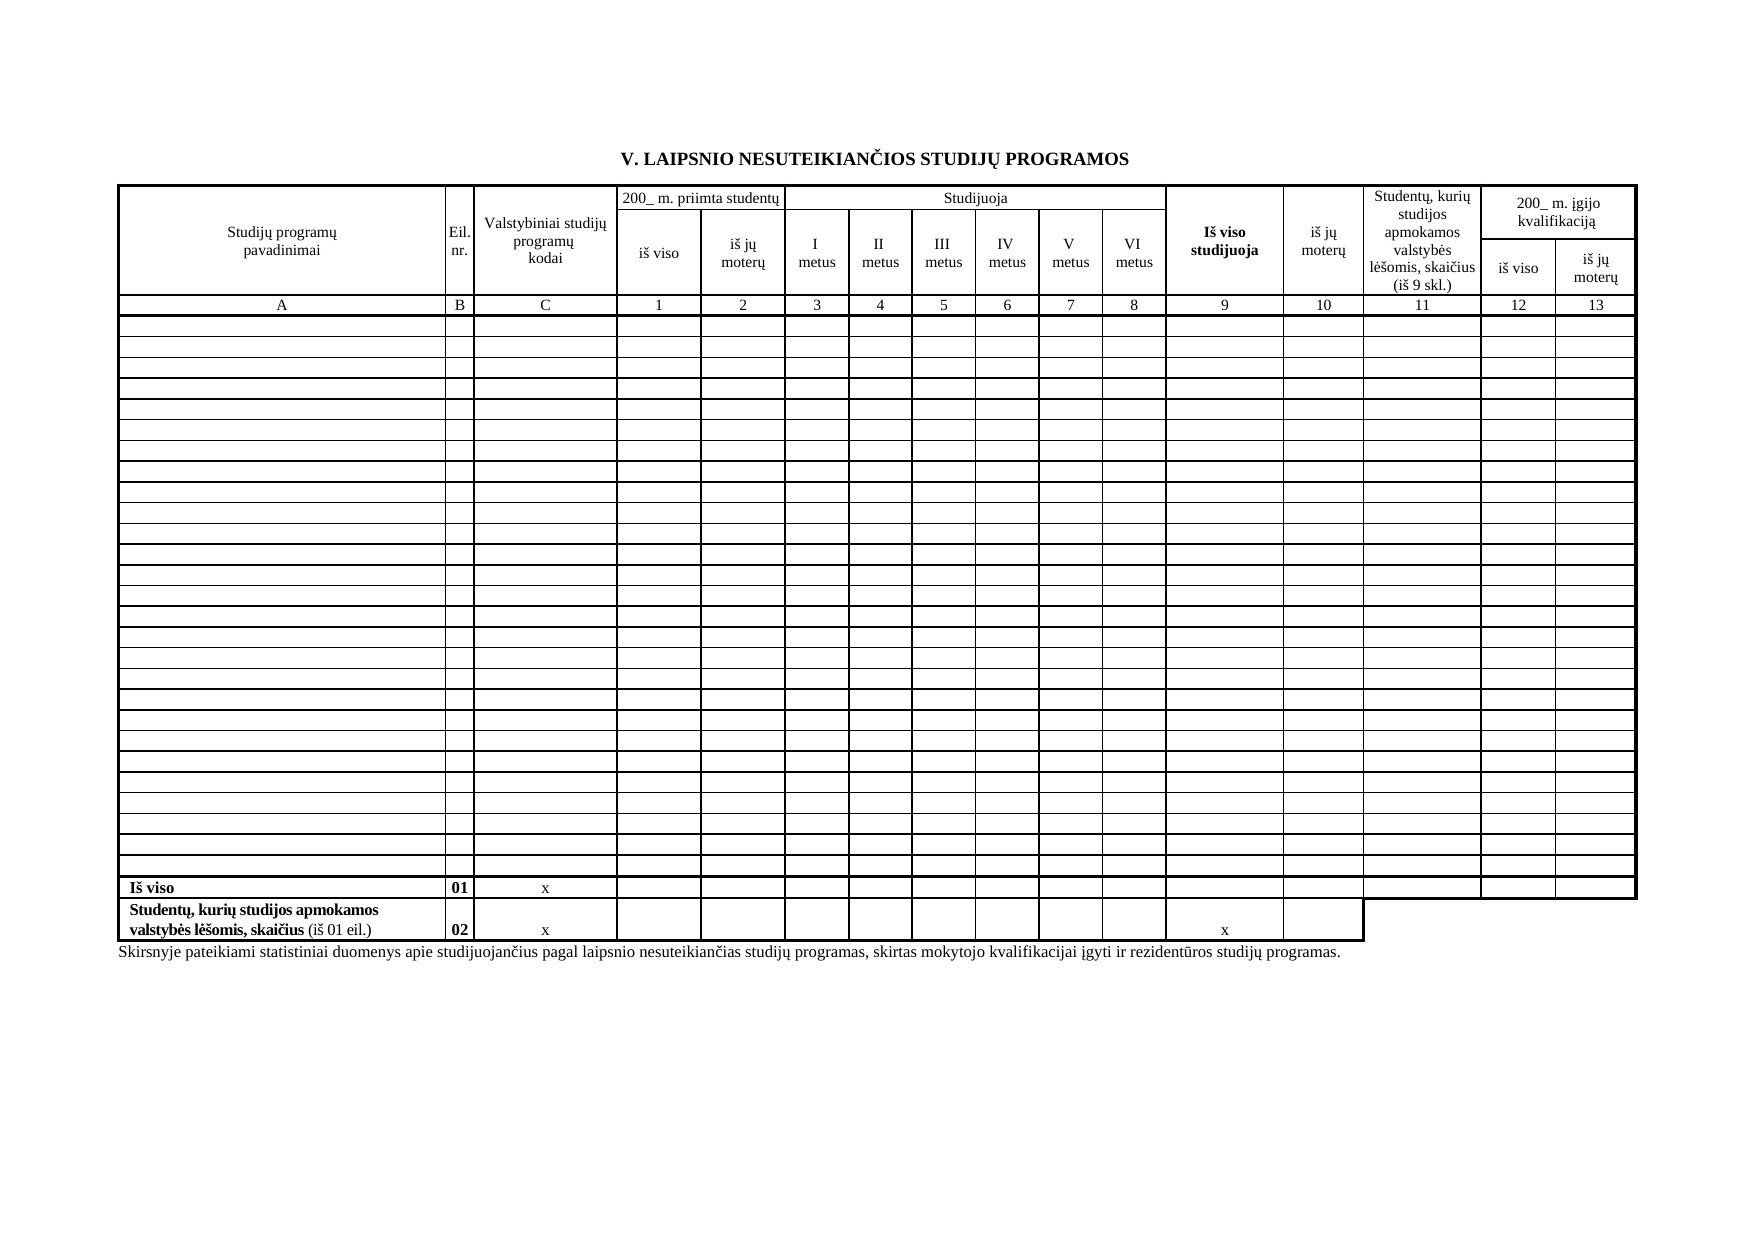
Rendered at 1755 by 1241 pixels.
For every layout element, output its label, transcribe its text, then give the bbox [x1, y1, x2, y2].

table_cell II metus [850, 210, 911, 294]
table_cell [120, 317, 445, 336]
table_cell [1284, 358, 1363, 377]
table_cell [1103, 752, 1165, 771]
table_cell [120, 441, 445, 460]
table_cell [850, 878, 911, 897]
table_cell [1364, 878, 1480, 897]
table_cell [618, 337, 700, 357]
table_cell [446, 441, 473, 460]
table_cell [850, 441, 911, 460]
table_cell [1103, 358, 1165, 377]
table_cell [475, 648, 616, 667]
table_cell [1482, 669, 1555, 688]
table_header Eil. nr. [446, 187, 473, 294]
table_cell [120, 586, 445, 605]
table_cell [618, 856, 700, 875]
table_cell [1284, 586, 1363, 605]
table_cell [1364, 835, 1480, 854]
table_cell [475, 545, 616, 564]
table_cell [976, 814, 1038, 833]
table_cell [1167, 462, 1283, 481]
table_cell [1284, 462, 1363, 481]
table_cell [702, 545, 784, 564]
table_header 200_ m. įgijo kvalifikaciją [1482, 187, 1634, 238]
table_cell [1040, 814, 1102, 833]
table_cell [850, 814, 911, 833]
table_cell [786, 773, 848, 792]
table_cell [1103, 856, 1165, 875]
table_cell [1103, 524, 1165, 543]
table_cell [702, 690, 784, 709]
table_cell [1482, 566, 1555, 584]
table_cell [786, 358, 848, 377]
table_cell [475, 358, 616, 377]
table_cell [786, 524, 848, 543]
table_cell [786, 648, 848, 667]
table_cell [1040, 503, 1102, 522]
table_cell [1103, 690, 1165, 709]
table_cell [702, 524, 784, 543]
table_cell [446, 731, 473, 750]
table_cell [1482, 878, 1555, 897]
table_cell 8 [1103, 296, 1165, 313]
table_cell [1482, 400, 1555, 419]
table_cell [786, 317, 848, 336]
table_cell [120, 814, 445, 833]
table_cell [1364, 752, 1480, 771]
table_cell [475, 586, 616, 605]
table_cell [1284, 503, 1363, 522]
table_cell [1556, 856, 1634, 875]
table_cell [1364, 462, 1480, 481]
table_cell [1556, 607, 1634, 626]
table_cell [1040, 317, 1102, 336]
table_cell [1167, 358, 1283, 377]
table_cell [850, 793, 911, 813]
table_header Studentų, kurių studijos apmokamos valstybės lėšomis, skaičius (iš 9 skl.) [1364, 187, 1480, 294]
table_cell [618, 773, 700, 792]
table_cell [1556, 420, 1634, 439]
table_cell [1482, 317, 1555, 336]
table_cell [976, 358, 1038, 377]
table_cell [618, 731, 700, 750]
table_cell [475, 441, 616, 460]
table_cell [913, 835, 975, 854]
table_cell [1040, 607, 1102, 626]
table_cell [475, 400, 616, 419]
table_cell I metus [786, 210, 848, 294]
table_cell [702, 503, 784, 522]
table_cell [976, 773, 1038, 792]
table_cell 9 [1167, 296, 1283, 313]
table_cell [618, 420, 700, 439]
table_cell [1167, 878, 1283, 897]
table_cell [850, 337, 911, 357]
table_cell 1 [618, 296, 700, 313]
table_cell [446, 856, 473, 875]
table_cell [446, 648, 473, 667]
table_cell iš viso [1482, 240, 1555, 294]
table_cell [120, 420, 445, 439]
table_cell [1284, 814, 1363, 833]
table_cell [913, 441, 975, 460]
table_cell [446, 566, 473, 584]
table_cell V metus [1040, 210, 1102, 294]
table_cell [850, 483, 911, 502]
table_cell [475, 607, 616, 626]
table_cell [1284, 711, 1363, 730]
table_cell [976, 524, 1038, 543]
table_cell [1556, 878, 1634, 897]
table_cell [1482, 545, 1555, 564]
table_cell [1482, 358, 1555, 377]
table_cell [446, 586, 473, 605]
table_cell [1364, 420, 1480, 439]
table_cell [1364, 545, 1480, 564]
table_cell [1284, 648, 1363, 667]
table_cell [976, 856, 1038, 875]
table_cell [913, 483, 975, 502]
table_cell [475, 317, 616, 336]
table_cell [618, 835, 700, 854]
table_cell [1040, 731, 1102, 750]
table_cell [1482, 856, 1555, 875]
table_cell [786, 441, 848, 460]
table_cell [618, 899, 700, 938]
table_cell [913, 420, 975, 439]
table_cell [1103, 793, 1165, 813]
table_cell [120, 503, 445, 522]
table_cell VI metus [1103, 210, 1165, 294]
table_cell [1556, 524, 1634, 543]
table_cell [976, 566, 1038, 584]
table_cell 13 [1556, 296, 1634, 313]
table_cell [850, 607, 911, 626]
table_cell [1103, 711, 1165, 730]
table_cell [1482, 337, 1555, 357]
table_cell [1556, 503, 1634, 522]
table_cell [976, 337, 1038, 357]
table_cell [1103, 379, 1165, 398]
table_cell [1103, 628, 1165, 647]
table_cell [850, 420, 911, 439]
table_cell 5 [913, 296, 975, 313]
text Skirsnyje pateikiami statistiniai duomenys apie studijuojančius pagal laipsnio nesuteikiančias studijų programas, skirtas mokytojo kvalifikacijai įgyti ir rezidentūros studijų programas. [118, 942, 1636, 961]
table_cell [120, 752, 445, 771]
table_cell [976, 669, 1038, 688]
table_cell [446, 379, 473, 398]
table_cell [850, 566, 911, 584]
table_cell [1556, 379, 1634, 398]
table_cell [475, 711, 616, 730]
table_cell [1284, 731, 1363, 750]
table_cell [1556, 711, 1634, 730]
table_cell [702, 793, 784, 813]
table_cell [446, 752, 473, 771]
table_cell [1103, 462, 1165, 481]
table_cell [976, 400, 1038, 419]
table_cell [120, 669, 445, 688]
table_cell [618, 545, 700, 564]
table_cell [446, 814, 473, 833]
table_cell [475, 628, 616, 647]
table_cell [1040, 690, 1102, 709]
table_cell [1482, 711, 1555, 730]
table_cell [913, 814, 975, 833]
table_cell [1167, 400, 1283, 419]
table_cell [913, 337, 975, 357]
table_cell [1040, 711, 1102, 730]
table_cell [702, 731, 784, 750]
table_cell [976, 545, 1038, 564]
table_cell [1364, 483, 1480, 502]
table_cell [618, 503, 700, 522]
table_cell [1040, 400, 1102, 419]
table_cell [702, 337, 784, 357]
table_cell [446, 420, 473, 439]
table_cell [1040, 793, 1102, 813]
table_cell [1103, 566, 1165, 584]
table_cell [1364, 524, 1480, 543]
table_cell [446, 669, 473, 688]
table_cell IV metus [976, 210, 1038, 294]
table_cell [1482, 586, 1555, 605]
table_cell [120, 358, 445, 377]
table_cell [913, 878, 975, 897]
table_cell [120, 835, 445, 854]
table_cell [1167, 628, 1283, 647]
table_cell 02 [446, 899, 473, 938]
table_cell [702, 669, 784, 688]
table_cell [618, 358, 700, 377]
table_cell [702, 358, 784, 377]
table_cell [1040, 566, 1102, 584]
table_cell [1284, 690, 1363, 709]
table_cell [913, 793, 975, 813]
table_cell [1103, 483, 1165, 502]
table_cell [1167, 648, 1283, 667]
table_cell [1482, 441, 1555, 460]
table_cell [786, 752, 848, 771]
table_cell [475, 566, 616, 584]
table_cell [850, 752, 911, 771]
table_cell [120, 628, 445, 647]
table_cell [913, 524, 975, 543]
table_cell [1284, 545, 1363, 564]
table_cell [702, 814, 784, 833]
table_cell [702, 835, 784, 854]
table_cell [1364, 814, 1480, 833]
table_cell 6 [976, 296, 1038, 313]
table_cell [1040, 358, 1102, 377]
table_cell [786, 337, 848, 357]
table_cell [446, 358, 473, 377]
table_cell [120, 711, 445, 730]
table_cell [618, 462, 700, 481]
table_cell [850, 586, 911, 605]
table_cell 01 [446, 878, 473, 897]
table_cell [913, 899, 975, 938]
table_cell [120, 483, 445, 502]
table_cell [1284, 856, 1363, 875]
table_cell [1040, 773, 1102, 792]
table_cell [1040, 545, 1102, 564]
table_cell [1364, 711, 1480, 730]
table_cell [446, 337, 473, 357]
table_cell [702, 773, 784, 792]
table_cell x [1167, 899, 1283, 938]
table_cell [1364, 669, 1480, 688]
table_cell [1103, 441, 1165, 460]
table_cell [475, 793, 616, 813]
table_cell [786, 503, 848, 522]
table_cell [702, 379, 784, 398]
table_cell [1167, 711, 1283, 730]
table_cell [976, 793, 1038, 813]
table_cell [786, 462, 848, 481]
table_cell [1556, 400, 1634, 419]
table_cell [1167, 379, 1283, 398]
table_cell [913, 400, 975, 419]
table_cell [1103, 400, 1165, 419]
table_cell [1556, 358, 1634, 377]
table_cell [446, 628, 473, 647]
table_cell [1556, 648, 1634, 667]
table_cell [1556, 814, 1634, 833]
table_cell [786, 793, 848, 813]
table_cell [850, 317, 911, 336]
table_cell [913, 690, 975, 709]
table_cell [1040, 835, 1102, 854]
table_cell [446, 483, 473, 502]
table_cell [786, 669, 848, 688]
table_cell [1556, 545, 1634, 564]
table_cell [446, 711, 473, 730]
table_cell [702, 566, 784, 584]
table_cell [1482, 835, 1555, 854]
table_cell [1040, 337, 1102, 357]
table_cell [850, 524, 911, 543]
table_cell [1167, 545, 1283, 564]
table_cell [976, 379, 1038, 398]
table_cell [618, 814, 700, 833]
table_cell [786, 400, 848, 419]
table_cell [702, 648, 784, 667]
table_cell [702, 462, 784, 481]
table_cell [1167, 483, 1283, 502]
table_cell [1284, 566, 1363, 584]
table_cell [850, 628, 911, 647]
table_cell [1167, 856, 1283, 875]
table_cell [1556, 793, 1634, 813]
table_cell [702, 420, 784, 439]
table_cell [786, 835, 848, 854]
table_cell [1103, 814, 1165, 833]
table_cell [1482, 814, 1555, 833]
table_cell [702, 400, 784, 419]
table_cell [786, 628, 848, 647]
table_cell [1167, 503, 1283, 522]
table_cell [1556, 586, 1634, 605]
table_cell [475, 731, 616, 750]
table_cell [446, 317, 473, 336]
table_cell [1167, 420, 1283, 439]
table_cell [1556, 441, 1634, 460]
table_cell [1482, 462, 1555, 481]
table_cell [618, 400, 700, 419]
table_cell [976, 317, 1038, 336]
table_cell [1284, 524, 1363, 543]
table_cell [475, 835, 616, 854]
table_cell [475, 690, 616, 709]
table_cell [1284, 317, 1363, 336]
table_cell [1364, 400, 1480, 419]
table_cell iš jų moterų [702, 210, 784, 294]
table_cell [913, 317, 975, 336]
table_cell [475, 483, 616, 502]
table_header Studijų programų pavadinimai [120, 187, 445, 294]
table_cell [1284, 878, 1363, 897]
table_cell [786, 566, 848, 584]
table_cell [618, 379, 700, 398]
table_cell [1284, 628, 1363, 647]
table_cell [446, 690, 473, 709]
table_cell [702, 441, 784, 460]
table_cell [1167, 773, 1283, 792]
table_cell [1482, 503, 1555, 522]
table_cell 4 [850, 296, 911, 313]
table_cell [1284, 379, 1363, 398]
table_cell [786, 586, 848, 605]
table_cell [1103, 878, 1165, 897]
table_cell [850, 711, 911, 730]
table_cell [1103, 731, 1165, 750]
table_cell [786, 899, 848, 938]
table_cell [1556, 462, 1634, 481]
table_cell [1364, 856, 1480, 875]
table_cell [702, 752, 784, 771]
table_cell [1556, 337, 1634, 357]
table_cell [1284, 400, 1363, 419]
table_cell [1103, 586, 1165, 605]
table_cell 10 [1284, 296, 1363, 313]
table_cell [618, 793, 700, 813]
table_cell [120, 690, 445, 709]
table_cell x [475, 878, 616, 897]
table_cell [618, 566, 700, 584]
table_cell [618, 648, 700, 667]
table_cell [850, 731, 911, 750]
table_cell [786, 420, 848, 439]
table_cell [475, 752, 616, 771]
table_cell [618, 586, 700, 605]
table_cell [1364, 648, 1480, 667]
table_cell A [120, 296, 445, 313]
table_cell [786, 379, 848, 398]
table_cell [1284, 835, 1363, 854]
table_cell [1364, 731, 1480, 750]
table_cell [475, 773, 616, 792]
table_cell [786, 711, 848, 730]
table_cell [120, 462, 445, 481]
table_cell [976, 462, 1038, 481]
table_cell [1040, 462, 1102, 481]
table_cell [1556, 835, 1634, 854]
table_cell 3 [786, 296, 848, 313]
table_cell [618, 752, 700, 771]
table_cell [976, 420, 1038, 439]
table_cell [1365, 900, 1636, 938]
table_cell [618, 669, 700, 688]
table_cell [475, 856, 616, 875]
table_cell [1167, 524, 1283, 543]
table_cell [1167, 731, 1283, 750]
table_cell [618, 317, 700, 336]
table_cell [1364, 566, 1480, 584]
table_cell [1040, 524, 1102, 543]
table_cell [1556, 669, 1634, 688]
table_cell [913, 752, 975, 771]
table_cell [1103, 835, 1165, 854]
table_cell [976, 878, 1038, 897]
table_cell [913, 856, 975, 875]
table_cell 7 [1040, 296, 1102, 313]
table_cell [786, 690, 848, 709]
table_cell [702, 856, 784, 875]
table_header Valstybiniai studijų programų kodai [475, 187, 616, 294]
table_cell [1556, 317, 1634, 336]
table_cell [1040, 441, 1102, 460]
table_cell [1284, 793, 1363, 813]
table_cell [1284, 420, 1363, 439]
table_cell [475, 814, 616, 833]
table_cell [850, 690, 911, 709]
table_cell [120, 337, 445, 357]
table_cell C [475, 296, 616, 313]
table_cell [475, 503, 616, 522]
table_cell [913, 773, 975, 792]
table_cell [1040, 648, 1102, 667]
table_cell [1482, 420, 1555, 439]
table_cell [1482, 648, 1555, 667]
table_cell [1167, 566, 1283, 584]
table_cell [446, 773, 473, 792]
table_cell [1284, 441, 1363, 460]
table_cell [786, 731, 848, 750]
table_cell [702, 878, 784, 897]
table_cell [1482, 628, 1555, 647]
table_cell [1103, 773, 1165, 792]
table_cell [1103, 899, 1165, 938]
table_cell [1284, 752, 1363, 771]
table_cell [446, 835, 473, 854]
table_cell [913, 607, 975, 626]
table_cell [1482, 524, 1555, 543]
table_cell [850, 545, 911, 564]
table_cell [120, 400, 445, 419]
table_cell [976, 711, 1038, 730]
table_cell 12 [1482, 296, 1555, 313]
table_cell [618, 524, 700, 543]
table_cell [786, 483, 848, 502]
table_cell [475, 524, 616, 543]
table_cell [976, 628, 1038, 647]
table_cell [1364, 337, 1480, 357]
table_cell [475, 669, 616, 688]
table_cell [1167, 441, 1283, 460]
table_cell [1040, 483, 1102, 502]
table_cell [976, 752, 1038, 771]
table_cell [976, 731, 1038, 750]
table_cell [913, 731, 975, 750]
table_cell [702, 317, 784, 336]
table_cell [913, 545, 975, 564]
table_header Iš viso studijuoja [1167, 187, 1283, 294]
table_cell iš viso [618, 210, 700, 294]
table_cell [1284, 483, 1363, 502]
table_cell [913, 669, 975, 688]
table_cell [702, 586, 784, 605]
table_cell [618, 878, 700, 897]
table_cell [913, 462, 975, 481]
table_cell [1103, 420, 1165, 439]
table_cell [786, 607, 848, 626]
table_cell [1040, 752, 1102, 771]
table_cell [786, 856, 848, 875]
table_cell [120, 545, 445, 564]
table_cell [475, 420, 616, 439]
table_cell [1040, 586, 1102, 605]
table_cell Studentų, kurių studijos apmokamos valstybės lėšomis, skaičius (iš 01 eil.) [120, 899, 445, 938]
table_cell [120, 731, 445, 750]
table_cell [913, 648, 975, 667]
table_cell [1040, 856, 1102, 875]
table_cell [1482, 752, 1555, 771]
table_cell B [446, 296, 473, 313]
table_cell [786, 814, 848, 833]
table_cell [1556, 690, 1634, 709]
table_cell [913, 379, 975, 398]
table_cell [1556, 628, 1634, 647]
table_cell [1103, 648, 1165, 667]
table_cell [786, 878, 848, 897]
table_cell [1556, 566, 1634, 584]
table_cell [1284, 669, 1363, 688]
table_cell [1167, 317, 1283, 336]
table_cell [1482, 483, 1555, 502]
table_cell [1556, 483, 1634, 502]
table_cell [976, 503, 1038, 522]
table_cell [976, 441, 1038, 460]
table_cell [120, 379, 445, 398]
table_cell [976, 648, 1038, 667]
table_cell [913, 503, 975, 522]
table_cell [446, 524, 473, 543]
table_cell [1482, 607, 1555, 626]
table_cell [1167, 337, 1283, 357]
table_cell [850, 899, 911, 938]
table_cell [1556, 731, 1634, 750]
table_cell [702, 607, 784, 626]
table_cell [475, 379, 616, 398]
table_header Studijuoja [786, 187, 1165, 208]
table_cell [976, 690, 1038, 709]
table_cell Iš viso [120, 878, 445, 897]
table_cell [1364, 503, 1480, 522]
table_cell [1040, 878, 1102, 897]
table_cell [786, 545, 848, 564]
table_cell [913, 586, 975, 605]
table_cell [1482, 690, 1555, 709]
table_cell [120, 856, 445, 875]
table_cell [1364, 773, 1480, 792]
table_cell [618, 441, 700, 460]
table_cell [446, 793, 473, 813]
table_cell [1364, 358, 1480, 377]
table_cell [618, 711, 700, 730]
table_cell [850, 503, 911, 522]
table_cell [976, 483, 1038, 502]
table_cell [618, 690, 700, 709]
table_cell [976, 899, 1038, 938]
table_cell [120, 773, 445, 792]
table_cell [702, 899, 784, 938]
table_cell iš jų moterų [1556, 240, 1634, 294]
table_cell [1103, 503, 1165, 522]
table_cell [1284, 773, 1363, 792]
table_cell [850, 669, 911, 688]
table_cell [1364, 628, 1480, 647]
table_cell [1284, 899, 1362, 938]
table_cell x [475, 899, 616, 938]
table_cell [1364, 379, 1480, 398]
table_cell [1482, 773, 1555, 792]
table_cell [702, 628, 784, 647]
table_cell [850, 856, 911, 875]
table_cell [1284, 337, 1363, 357]
table_cell [976, 586, 1038, 605]
table_cell [120, 566, 445, 584]
table_cell [1040, 379, 1102, 398]
table_cell [1167, 752, 1283, 771]
table_cell [1040, 420, 1102, 439]
table_cell [1364, 690, 1480, 709]
table_cell [1103, 607, 1165, 626]
table_cell [1556, 752, 1634, 771]
table_cell [976, 607, 1038, 626]
table_cell [1167, 793, 1283, 813]
table_cell [120, 793, 445, 813]
table_cell [120, 607, 445, 626]
table_cell [446, 400, 473, 419]
table_cell III metus [913, 210, 975, 294]
table_cell [850, 648, 911, 667]
table_cell [1556, 773, 1634, 792]
table_cell [618, 607, 700, 626]
table_cell [702, 483, 784, 502]
table_cell [913, 566, 975, 584]
table_cell [1364, 793, 1480, 813]
table_cell [850, 358, 911, 377]
table_cell [1167, 586, 1283, 605]
table_cell [1040, 628, 1102, 647]
table_cell [1167, 669, 1283, 688]
table_cell [1103, 545, 1165, 564]
table_cell [446, 545, 473, 564]
table_cell [446, 607, 473, 626]
table_cell [1482, 793, 1555, 813]
table_cell [1167, 835, 1283, 854]
table_cell [1284, 607, 1363, 626]
table_cell [913, 628, 975, 647]
table_cell [446, 462, 473, 481]
table_cell [1364, 317, 1480, 336]
table_cell [913, 711, 975, 730]
table_cell [120, 524, 445, 543]
table_header 200_ m. priimta studentų [618, 187, 784, 208]
table_cell [913, 358, 975, 377]
table_cell [1167, 814, 1283, 833]
table_cell [1167, 607, 1283, 626]
table_cell [1103, 337, 1165, 357]
table_cell [1167, 690, 1283, 709]
table_cell [850, 379, 911, 398]
table_cell 11 [1364, 296, 1480, 313]
table_cell [1364, 586, 1480, 605]
table_cell [446, 503, 473, 522]
table_cell [1103, 669, 1165, 688]
text V. LAIPSNIO NESUTEIKIANČIOS STUDIJŲ PROGRAMOS [118, 147, 1636, 169]
table_cell [618, 483, 700, 502]
table_cell [702, 711, 784, 730]
table_cell [1482, 731, 1555, 750]
table_cell [618, 628, 700, 647]
table_cell [1482, 379, 1555, 398]
table_cell [850, 773, 911, 792]
table_cell [1364, 441, 1480, 460]
table_cell [850, 835, 911, 854]
table_cell [976, 835, 1038, 854]
table_header iš jų moterų [1284, 187, 1363, 294]
table_cell [850, 400, 911, 419]
table_cell [850, 462, 911, 481]
table_cell [1040, 669, 1102, 688]
table_cell [475, 337, 616, 357]
table_cell [1103, 317, 1165, 336]
table_cell [475, 462, 616, 481]
table_cell [120, 648, 445, 667]
table_cell [1364, 607, 1480, 626]
table_cell 2 [702, 296, 784, 313]
table_cell [1040, 899, 1102, 938]
